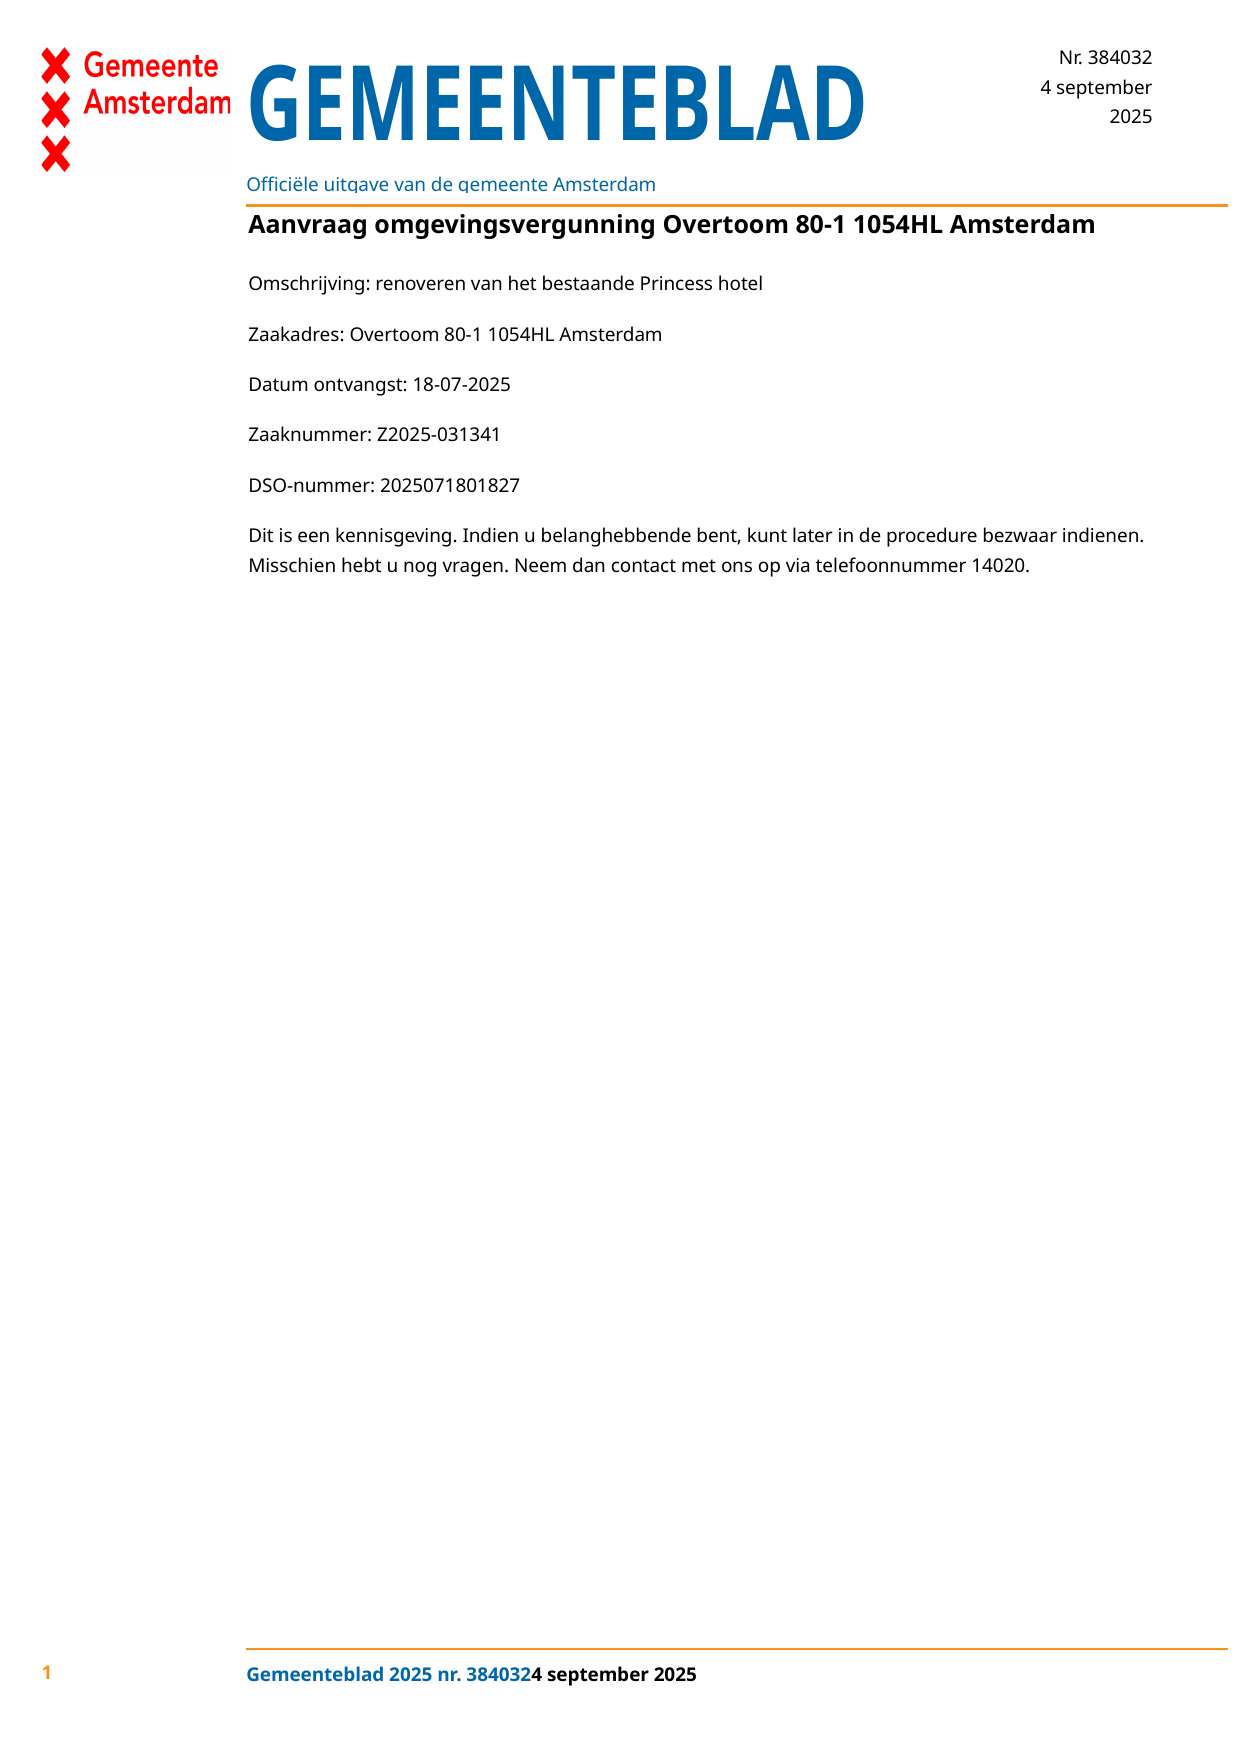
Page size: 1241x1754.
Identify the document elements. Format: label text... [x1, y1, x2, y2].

text DSO-nummer: 2025071801827 [248, 472, 1152, 498]
text Omschrijving: renoveren van het bestaande Princess hotel [248, 270, 1152, 296]
text Datum ontvangst: 18-07-2025 [248, 371, 1152, 397]
text Aanvraag omgevingsvergunning Overtoom 80-1 1054HL Amsterdam [248, 207, 1152, 241]
text Zaakadres: Overtoom 80-1 1054HL Amsterdam [248, 321, 1152, 346]
text Zaaknummer: Z2025-031341 [248, 422, 1152, 447]
text Dit is een kennisgeving. Indien u belanghebbende bent, kunt later in de procedure bezwaar indienen. Misschien hebt u nog vragen. Neem dan contact met ons op via telefoonnummer 14020. [248, 522, 1152, 578]
picture [41, 47, 231, 172]
